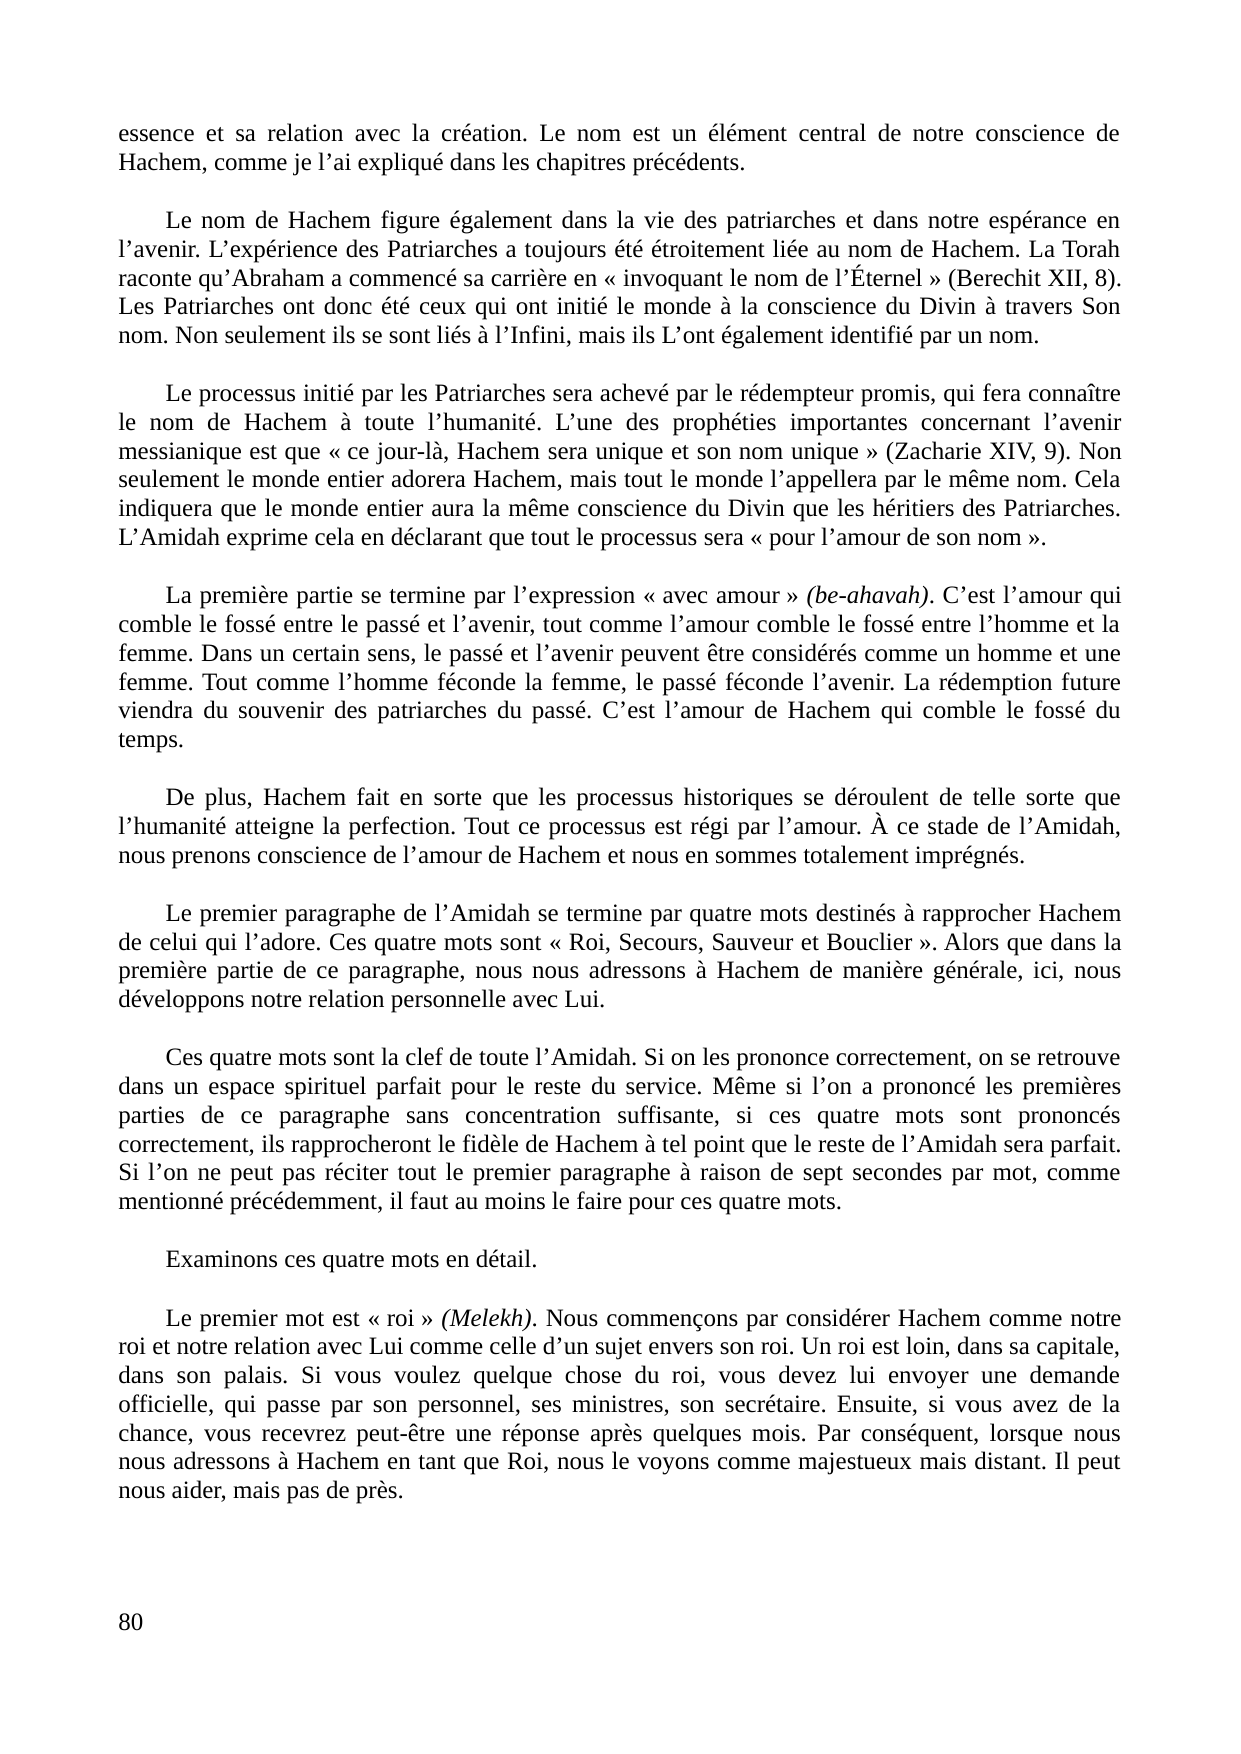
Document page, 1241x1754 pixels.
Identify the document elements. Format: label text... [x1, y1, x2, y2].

text essence et sa relation avec la création. Le nom est un élément central de notre conscience de Hachem, comme je l’ai expliqué dans les chapitres précédents. [118, 118, 1122, 176]
text Le premier mot est « roi » (Melekh). Nous commençons par considérer Hachem comme notre roi et notre relation avec Lui comme celle d’un sujet envers son roi. Un roi est loin, dans sa capitale, dans son palais. Si vous voulez quelque chose du roi, vous devez lui envoyer une demande officielle, qui passe par son personnel, ses ministres, son secrétaire. Ensuite, si vous avez de la chance, vous recevrez peut-être une réponse après quelques mois. Par conséquent, lorsque nous nous adressons à Hachem en tant que Roi, nous le voyons comme majestueux mais distant. Il peut nous aider, mais pas de près. [118, 1303, 1122, 1504]
text De plus, Hachem fait en sorte que les processus historiques se déroulent de telle sorte que l’humanité atteigne la perfection. Tout ce processus est régi par l’amour. À ce stade de l’Amidah, nous prenons conscience de l’amour de Hachem et nous en sommes totalement imprégnés. [118, 782, 1122, 868]
text Examinons ces quatre mots en détail. [118, 1244, 1122, 1273]
text Le nom de Hachem figure également dans la vie des patriarches et dans notre espérance en l’avenir. L’expérience des Patriarches a toujours été étroitement liée au nom de Hachem. La Torah raconte qu’Abraham a commencé sa carrière en « invoquant le nom de l’Éternel » (Berechit XII, 8). Les Patriarches ont donc été ceux qui ont initié le monde à la conscience du Divin à travers Son nom. Non seulement ils se sont liés à l’Infini, mais ils L’ont également identifié par un nom. [118, 205, 1122, 349]
text La première partie se termine par l’expression « avec amour » (be-ahavah). C’est l’amour qui comble le fossé entre le passé et l’avenir, tout comme l’amour comble le fossé entre l’homme et la femme. Dans un certain sens, le passé et l’avenir peuvent être considérés comme un homme et une femme. Tout comme l’homme féconde la femme, le passé féconde l’avenir. La rédemption future viendra du souvenir des patriarches du passé. C’est l’amour de Hachem qui comble le fossé du temps. [118, 580, 1122, 753]
text Le processus initié par les Patriarches sera achevé par le rédempteur promis, qui fera connaître le nom de Hachem à toute l’humanité. L’une des prophéties importantes concernant l’avenir messianique est que « ce jour-là, Hachem sera unique et son nom unique » (Zacharie XIV, 9). Non seulement le monde entier adorera Hachem, mais tout le monde l’appellera par le même nom. Cela indiquera que le monde entier aura la même conscience du Divin que les héritiers des Patriarches. L’Amidah exprime cela en déclarant que tout le processus sera « pour l’amour de son nom ». [118, 378, 1122, 551]
text Ces quatre mots sont la clef de toute l’Amidah. Si on les prononce correctement, on se retrouve dans un espace spirituel parfait pour le reste du service. Même si l’on a prononcé les premières parties de ce paragraphe sans concentration suffisante, si ces quatre mots sont prononcés correctement, ils rapprocheront le fidèle de Hachem à tel point que le reste de l’Amidah sera parfait. Si l’on ne peut pas réciter tout le premier paragraphe à raison de sept secondes par mot, comme mentionné précédemment, il faut au moins le faire pour ces quatre mots. [118, 1042, 1122, 1215]
text Le premier paragraphe de l’Amidah se termine par quatre mots destinés à rapprocher Hachem de celui qui l’adore. Ces quatre mots sont « Roi, Secours, Sauveur et Bouclier ». Alors que dans la première partie de ce paragraphe, nous nous adressons à Hachem de manière générale, ici, nous développons notre relation personnelle avec Lui. [118, 898, 1122, 1013]
